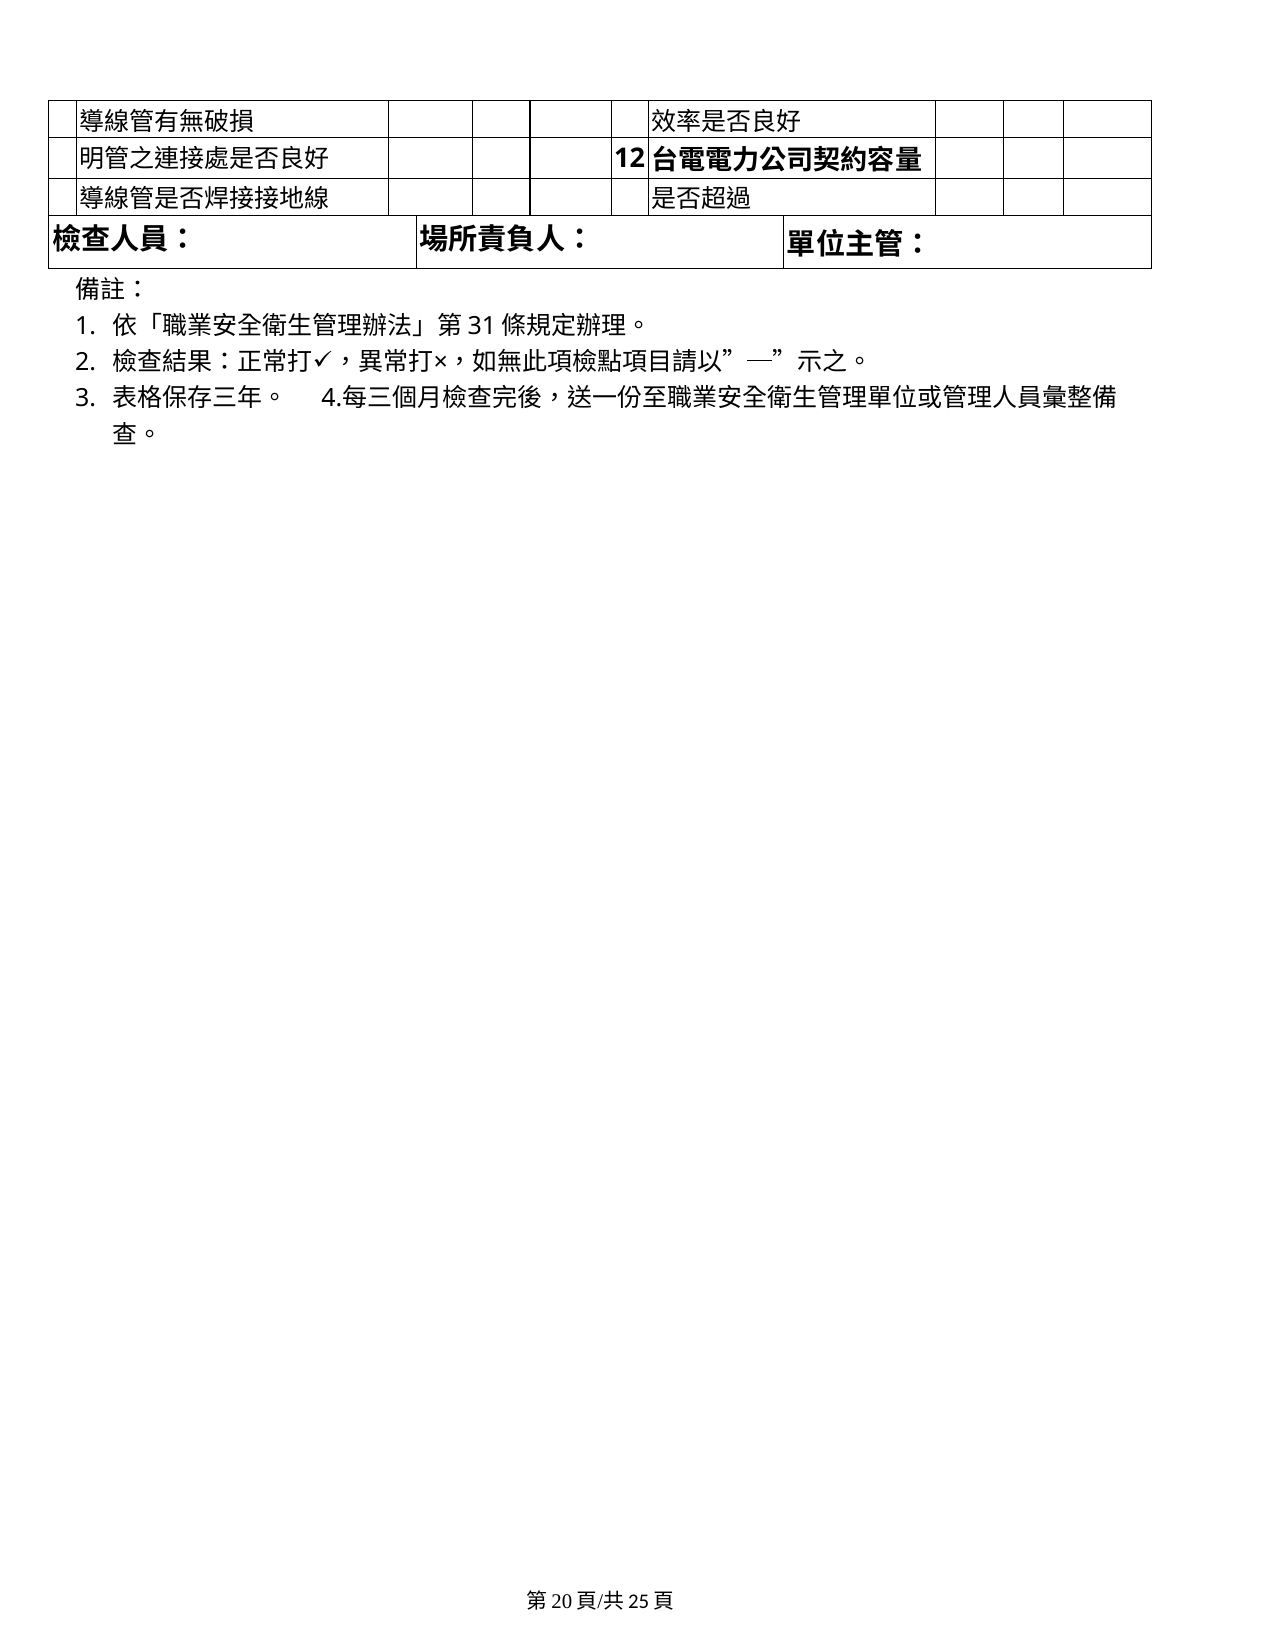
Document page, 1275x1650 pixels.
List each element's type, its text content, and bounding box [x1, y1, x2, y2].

table_cell 導線管是否焊接接地線 [77, 179, 388, 215]
table_cell 導線管有無破損 [77, 101, 388, 137]
table_cell [473, 138, 529, 178]
text 備註： [75, 269, 1125, 305]
table_cell [49, 179, 76, 215]
table_cell [612, 179, 648, 215]
table_cell [531, 179, 611, 215]
table_cell [389, 179, 472, 215]
table_cell [49, 138, 76, 178]
table_cell 明管之連接處是否良好 [77, 138, 388, 178]
table_cell 單位主管： [784, 216, 1151, 268]
table_cell 效率是否良好 [649, 101, 935, 137]
table_cell [389, 138, 472, 178]
table_cell 檢查人員： [49, 216, 416, 268]
table_cell 是否超過 [649, 179, 935, 215]
table_cell [936, 179, 1003, 215]
table_cell [473, 179, 529, 215]
table_cell [612, 101, 648, 137]
table_cell [1064, 101, 1151, 137]
table_cell [1064, 138, 1151, 178]
table_cell [1004, 179, 1063, 215]
table_cell 場所責負人： [417, 216, 783, 268]
list 依「職業安全衛生管理辦法」第31條規定辦理。 [75, 305, 1125, 342]
table_cell 台電電力公司契約容量 [649, 138, 935, 178]
table_cell [531, 138, 611, 178]
table_cell [936, 138, 1003, 178]
table_cell [936, 101, 1003, 137]
list 檢查結果：正常打，異常打×，如無此項檢點項目請以”─”示之。 [75, 342, 1125, 378]
list 表格保存三年。 4.每三個月檢查完後，送一份至職業安全衛生管理單位或管理人員彙整備查。 [75, 378, 1125, 450]
table_cell 12 [612, 138, 648, 178]
table_cell [531, 101, 611, 137]
table_cell [1064, 179, 1151, 215]
table_cell [389, 101, 472, 137]
table_cell [473, 101, 529, 137]
table_cell [1004, 138, 1063, 178]
table_cell [49, 101, 76, 137]
table_cell [1004, 101, 1063, 137]
